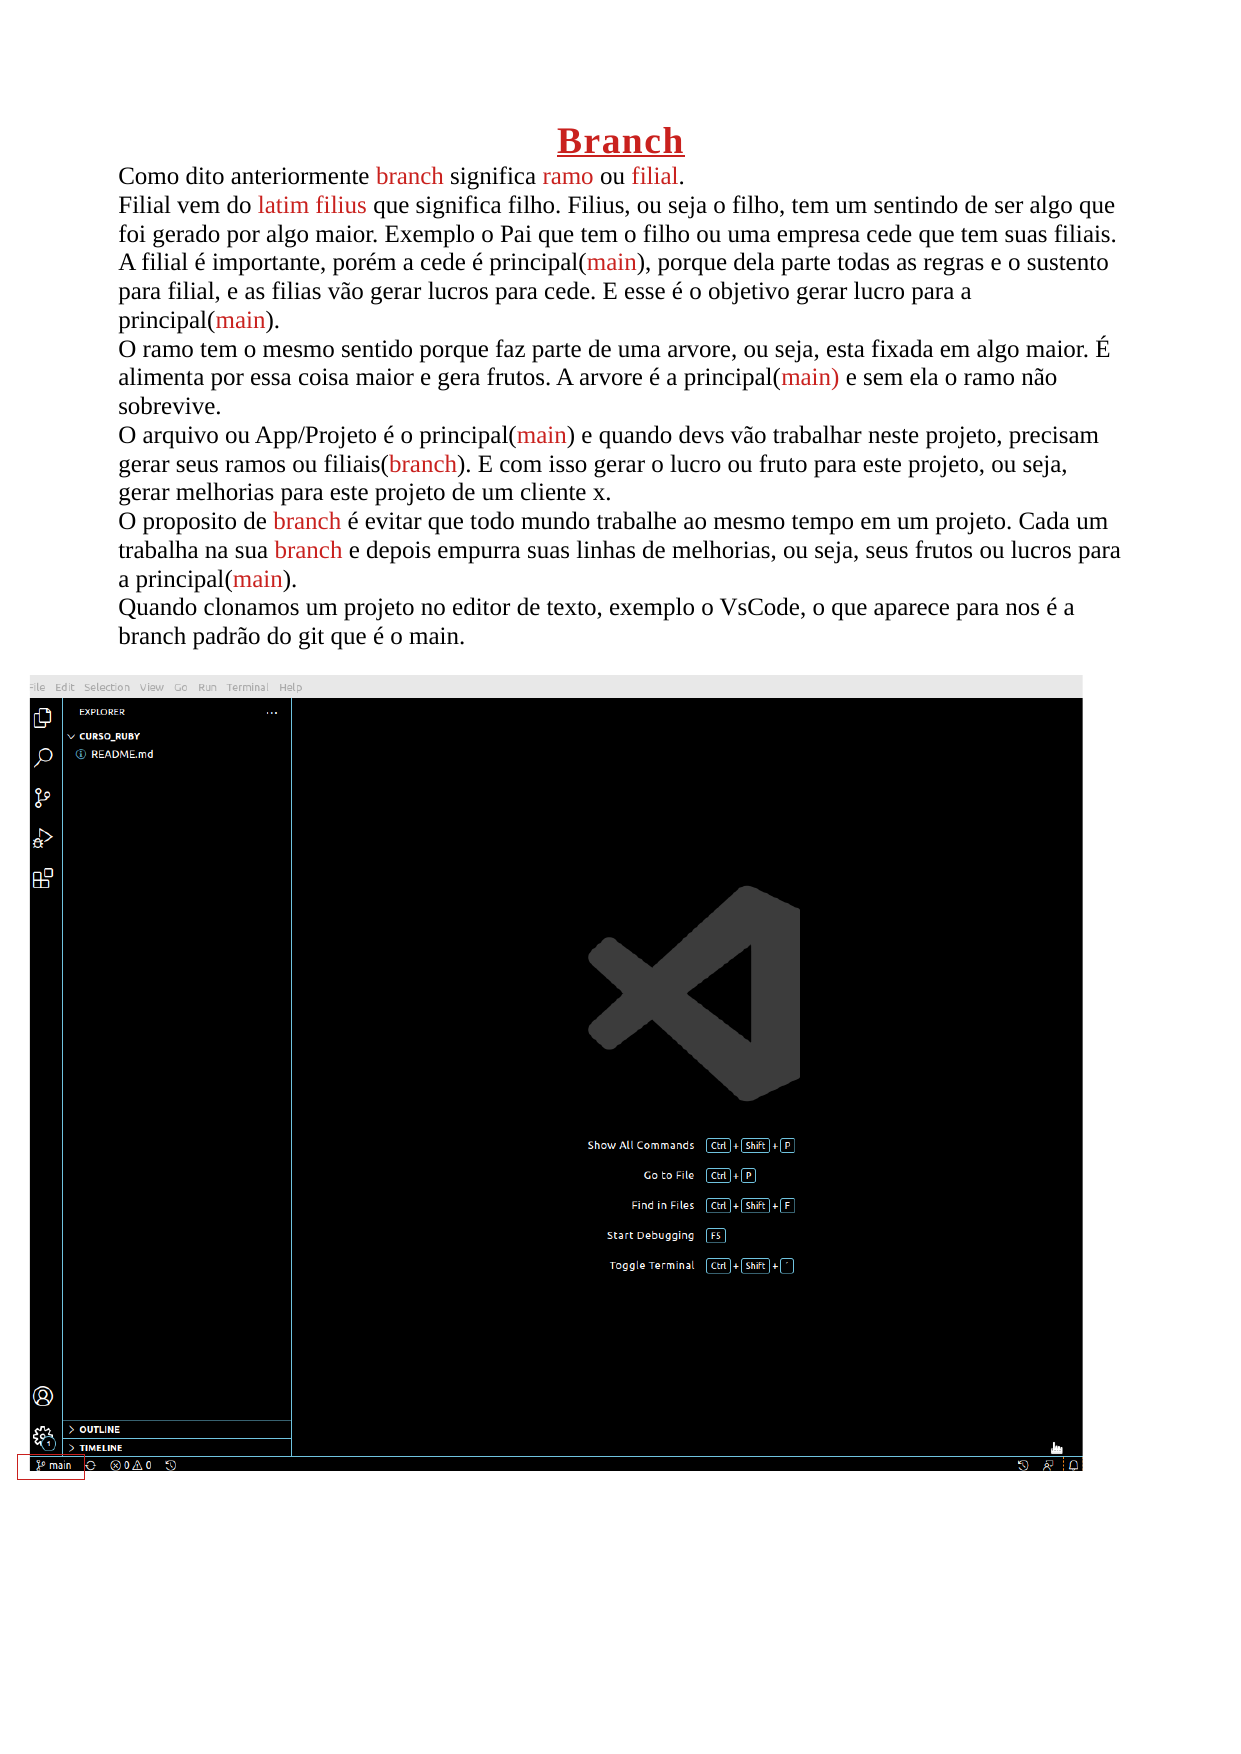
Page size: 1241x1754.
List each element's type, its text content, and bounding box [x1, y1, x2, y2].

text O arquivo ou App/Projeto é o principal(main) e quando devs vão trabalhar neste projeto, precisam gerar seus ramos ou filiais(branch). E com isso gerar o lucro ou fruto para este projeto, ou seja, gerar melhorias para este projeto de um cliente x. [118, 420, 1122, 506]
text Filial vem do latim filius que significa filho. Filius, ou seja o filho, tem um sentindo de ser algo que foi gerado por algo maior. Exemplo o Pai que tem o filho ou uma empresa cede que tem suas filiais. A filial é importante, porém a cede é principal(main), porque dela parte todas as regras e o sustento para filial, e as filias vão gerar lucros para cede. E esse é o objetivo gerar lucro para a principal(main). [118, 190, 1122, 334]
text O ramo tem o mesmo sentido porque faz parte de uma arvore, ou seja, esta fixada em algo maior. É alimenta por essa coisa maior e gera frutos. A arvore é a principal(main) e sem ela o ramo não sobrevive. [118, 334, 1122, 420]
text Branch [118, 118, 1122, 161]
text Como dito anteriormente branch significa ramo ou filial. [118, 161, 1122, 190]
picture [29, 675, 1083, 1471]
text Quando clonamos um projeto no editor de texto, exemplo o VsCode, o que aparece para nos é a branch padrão do git que é o main. [118, 592, 1122, 650]
text O proposito de branch é evitar que todo mundo trabalhe ao mesmo tempo em um projeto. Cada um trabalha na sua branch e depois empurra suas linhas de melhorias, ou seja, seus frutos ou lucros para a principal(main). [118, 506, 1122, 592]
picture [29, 1455, 84, 1471]
